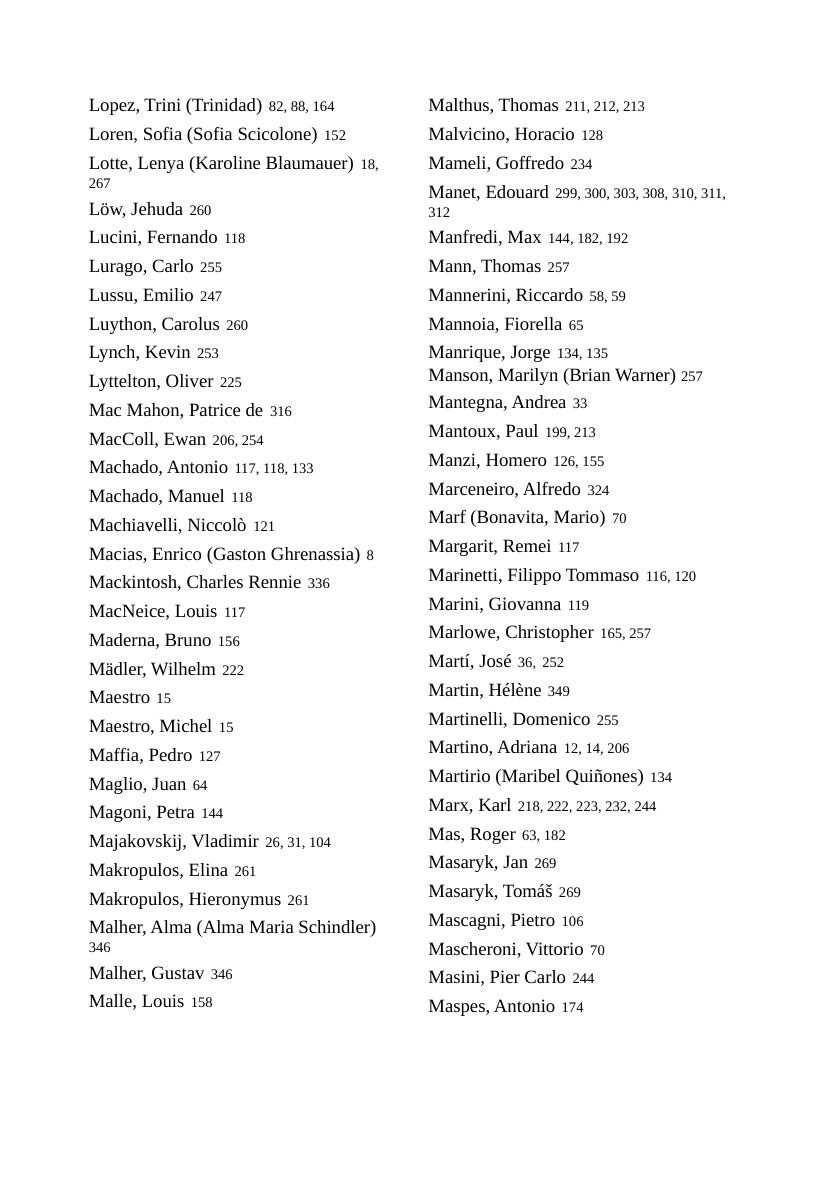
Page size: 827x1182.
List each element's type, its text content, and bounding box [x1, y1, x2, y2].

text Lussu, Emilio 247 [88, 278, 399, 307]
text Malvicino, Horacio 128 [428, 117, 738, 146]
text Machado, Manuel 118 [88, 479, 399, 508]
text Mascheroni, Vittorio 70 [428, 932, 738, 961]
text Machado, Antonio 117, 118, 133 [88, 450, 399, 479]
text Lurago, Carlo 255 [88, 249, 399, 278]
text Marceneiro, Alfredo 324 [428, 472, 738, 501]
text Maestro, Michel 15 [88, 709, 399, 738]
text Marinetti, Filippo Tommaso 116, 120 [428, 558, 738, 587]
text Lotte, Lenya (Karoline Blaumauer) 18, 267 [88, 146, 399, 192]
text Löw, Jehuda 260 [88, 192, 399, 220]
text Maestro 15 [88, 680, 399, 709]
text Maglio, Juan 64 [88, 767, 399, 795]
text Mann, Thomas 257 [428, 249, 738, 278]
text Maffia, Pedro 127 [88, 738, 399, 767]
text Malher, Alma (Alma Maria Schindler) 346 [88, 910, 399, 956]
text Mannerini, Riccardo 58, 59 [428, 278, 738, 307]
text Mac Mahon, Patrice de 316 [88, 393, 399, 422]
text Martino, Adriana 12, 14, 206 [428, 731, 738, 759]
text Masaryk, Tomáš 269 [428, 874, 738, 903]
text Machiavelli, Niccolò 121 [88, 508, 399, 537]
text Marlowe, Christopher 165, 257 [428, 616, 738, 644]
text Martinelli, Domenico 255 [428, 702, 738, 731]
text Mantoux, Paul 199, 213 [428, 414, 738, 443]
text Manson, Marilyn (Brian Warner) 257 Mantegna, Andrea 33 [428, 364, 738, 414]
text Lynch, Kevin 253 [88, 335, 399, 364]
text Masaryk, Jan 269 [428, 846, 738, 874]
text Manzi, Homero 126, 155 [428, 443, 738, 472]
text Makropulos, Elina 261 [88, 853, 399, 882]
text Mascagni, Pietro 106 [428, 903, 738, 932]
text Marini, Giovanna 119 [428, 587, 738, 616]
text Mas, Roger 63, 182 [428, 817, 738, 846]
text Majakovskij, Vladimir 26, 31, 104 [88, 824, 399, 853]
text Makropulos, Hieronymus 261 [88, 882, 399, 910]
text Mackintosh, Charles Rennie 336 [88, 565, 399, 594]
text Maspes, Antonio 174 [428, 989, 738, 1018]
text Martirio (Maribel Quiñones) 134 [428, 759, 738, 788]
text MacColl, Ewan 206, 254 [88, 422, 399, 450]
text Margarit, Remei 117 [428, 529, 738, 558]
text Manfredi, Max 144, 182, 192 [428, 220, 738, 249]
text Manet, Edouard 299, 300, 303, 308, 310, 311, 312 [428, 175, 738, 220]
text Malher, Gustav 346 [88, 956, 399, 984]
text Lyttelton, Oliver 225 [88, 364, 399, 393]
text Maderna, Bruno 156 [88, 623, 399, 652]
text Mädler, Wilhelm 222 [88, 652, 399, 680]
text Luython, Carolus 260 [88, 307, 399, 335]
text Masini, Pier Carlo 244 [428, 961, 738, 989]
text Malle, Louis 158 [88, 984, 399, 1013]
text Manrique, Jorge 134, 135 [428, 335, 738, 364]
text Martin, Hélène 349 [428, 673, 738, 702]
text Martí, José 36, 252 [428, 644, 738, 673]
text Lopez, Trini (Trinidad) 82, 88, 164 [88, 88, 399, 117]
text Magoni, Petra 144 [88, 795, 399, 824]
text MacNeice, Louis 117 [88, 594, 399, 623]
text Loren, Sofia (Sofia Scicolone) 152 [88, 117, 399, 146]
text Mameli, Goffredo 234 [428, 146, 738, 175]
text Mannoia, Fiorella 65 [428, 307, 738, 335]
text Marx, Karl 218, 222, 223, 232, 244 [428, 788, 738, 817]
text Malthus, Thomas 211, 212, 213 [428, 88, 738, 117]
text Lucini, Fernando 118 [88, 220, 399, 249]
text Macias, Enrico (Gaston Ghrenassia) 8 [88, 537, 399, 565]
text Marf (Bonavita, Mario) 70 [428, 501, 738, 529]
